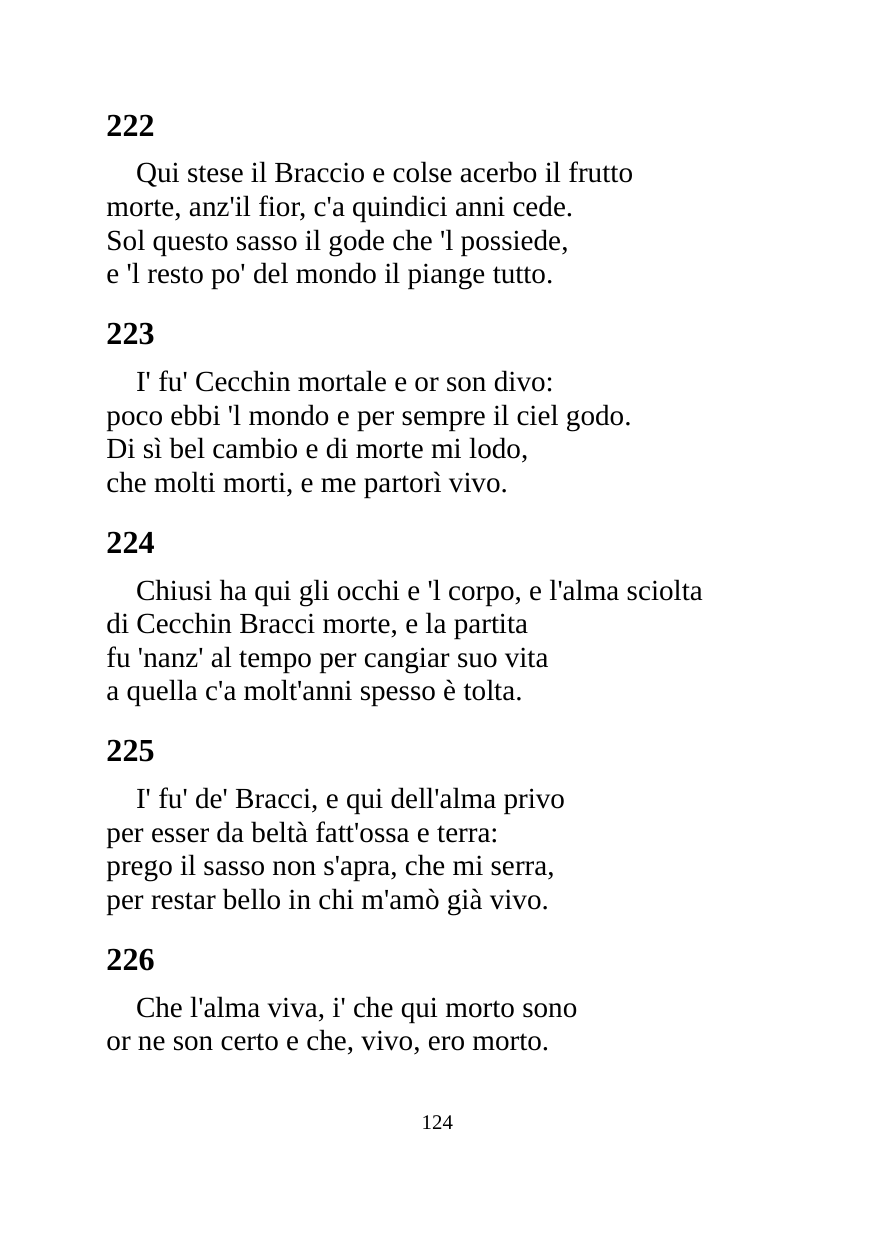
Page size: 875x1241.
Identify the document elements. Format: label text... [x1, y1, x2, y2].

text morte, anz'il fior, c'a quindici anni cede. [106, 189, 768, 223]
text per restar bello in chi m'amò già vivo. [106, 882, 768, 915]
text I' fu' de' Bracci, e qui dell'alma privo [106, 781, 768, 815]
subtitle 223 [106, 315, 768, 352]
subtitle 222 [106, 106, 768, 143]
text di Cecchin Bracci morte, e la partita [106, 606, 768, 640]
text che molti morti, e me partorì vivo. [106, 465, 768, 498]
subtitle 225 [106, 732, 768, 769]
text I' fu' Cecchin mortale e or son divo: [106, 364, 768, 398]
text fu 'nanz' al tempo per cangiar suo vita [106, 640, 768, 673]
text per esser da beltà fatt'ossa e terra: [106, 815, 768, 848]
text a quella c'a molt'anni spesso è tolta. [106, 673, 768, 707]
text poco ebbi 'l mondo e per sempre il ciel godo. [106, 398, 768, 431]
text e 'l resto po' del mondo il piange tutto. [106, 256, 768, 290]
text Qui stese il Braccio e colse acerbo il frutto [106, 156, 768, 189]
text Sol questo sasso il gode che 'l possiede, [106, 223, 768, 256]
text Chiusi ha qui gli occhi e 'l corpo, e l'alma sciolta [106, 573, 768, 606]
text Che l'alma viva, i' che qui morto sono [106, 990, 768, 1023]
text or ne son certo e che, vivo, ero morto. [106, 1023, 768, 1057]
subtitle 226 [106, 940, 768, 977]
subtitle 224 [106, 523, 768, 560]
text prego il sasso non s'apra, che mi serra, [106, 848, 768, 882]
text Di sì bel cambio e di morte mi lodo, [106, 431, 768, 465]
